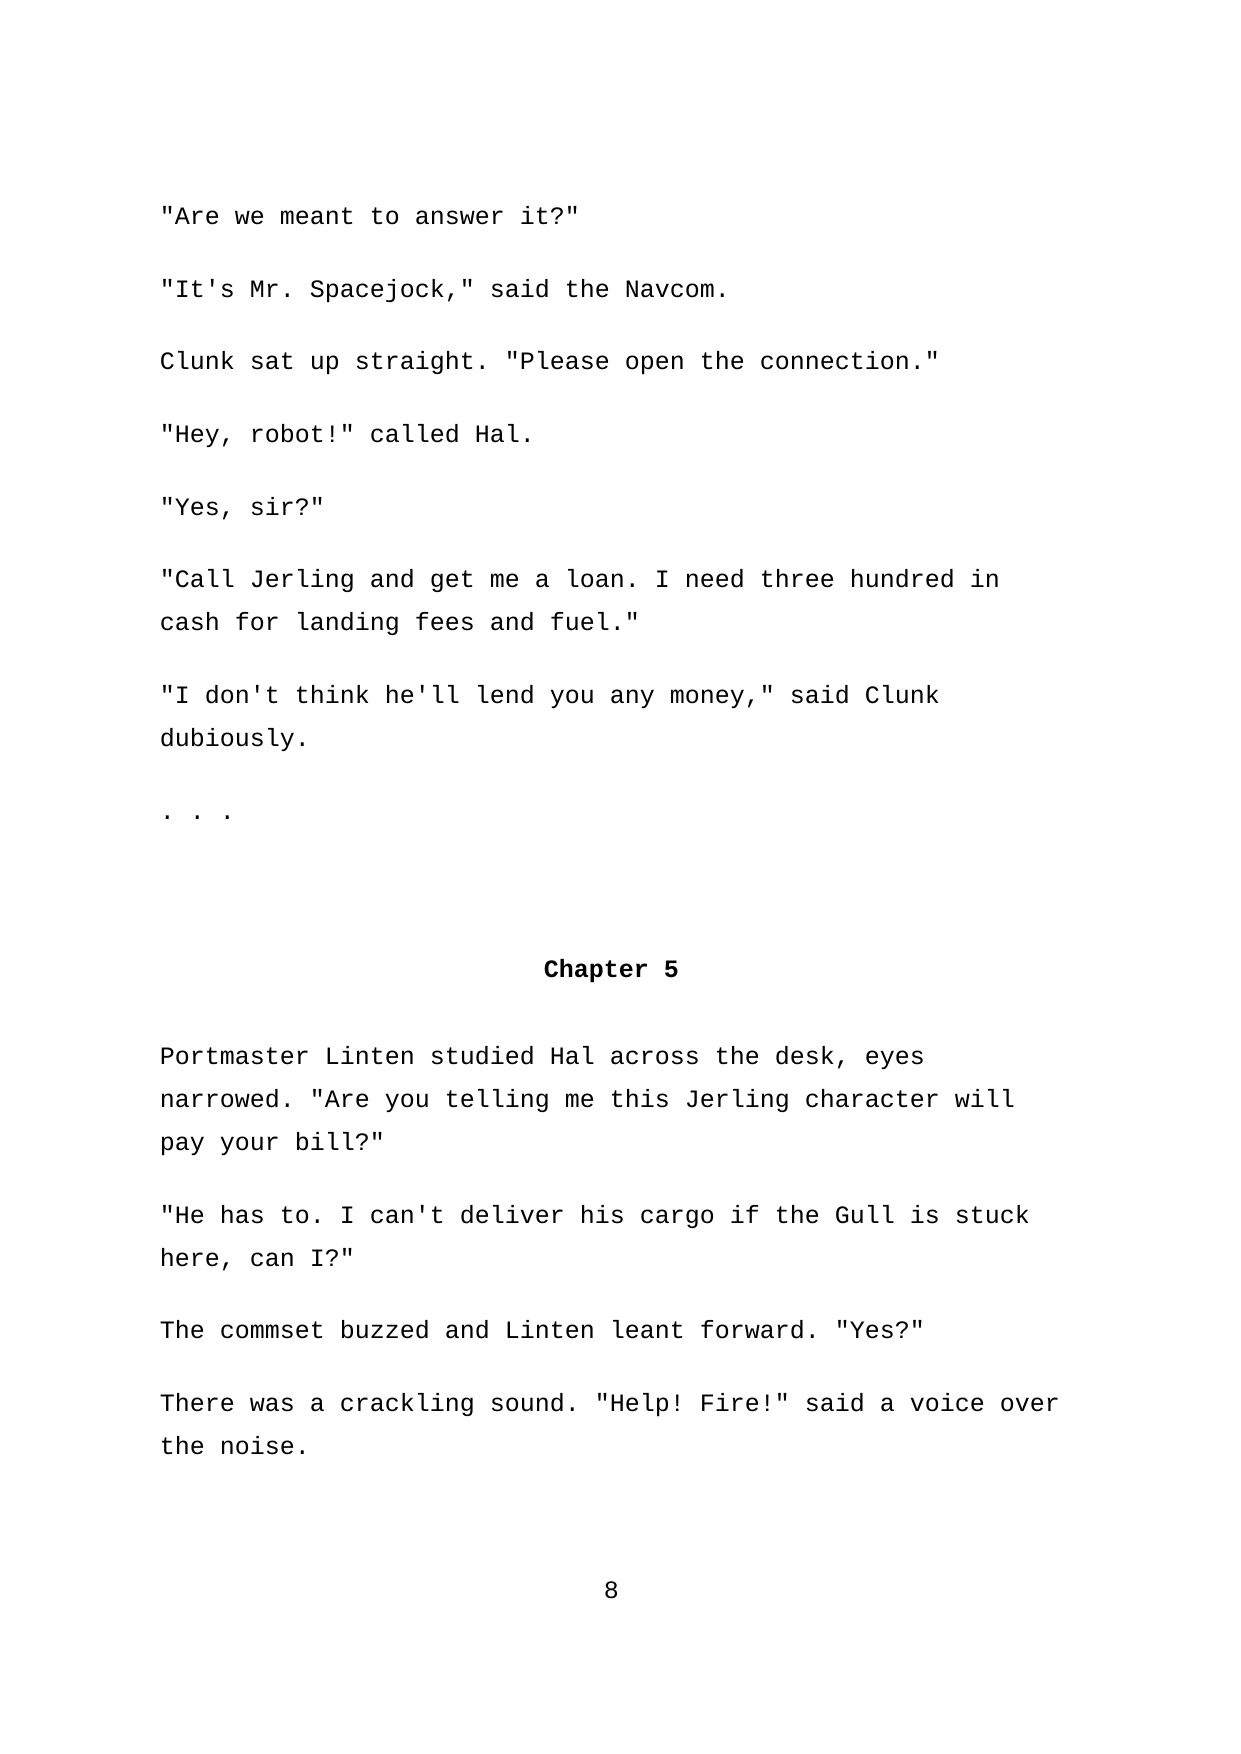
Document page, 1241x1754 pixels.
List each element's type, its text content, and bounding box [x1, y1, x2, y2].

text "I don't think he'll lend you any money," said Clunk dubiously. [159, 668, 1063, 754]
text The commset buzzed and Linten leant forward. "Yes?" [159, 1303, 1063, 1346]
text "He has to. I can't deliver his cargo if the Gull is stuck here, can I?" [159, 1187, 1063, 1274]
text There was a crackling sound. "Help! Fire!" said a voice over the noise. [159, 1376, 1063, 1462]
subtitle Chapter 5 [159, 942, 1063, 985]
text Clunk sat up straight. "Please open the connection." [159, 334, 1063, 377]
text Portmaster Linten studied Hal across the desk, eyes narrowed. "Are you telling me this Jerling character will pay your bill?" [159, 1028, 1063, 1158]
text . . . [159, 783, 1063, 827]
text "Hey, robot!" called Hal. [159, 407, 1063, 450]
text "Call Jerling and get me a loan. I need three hundred in cash for landing fees and fuel." [159, 552, 1063, 638]
text "It's Mr. Spacejock," said the Navcom. [159, 262, 1063, 305]
text "Are we meant to answer it?" [159, 189, 1063, 232]
text "Yes, sir?" [159, 479, 1063, 522]
